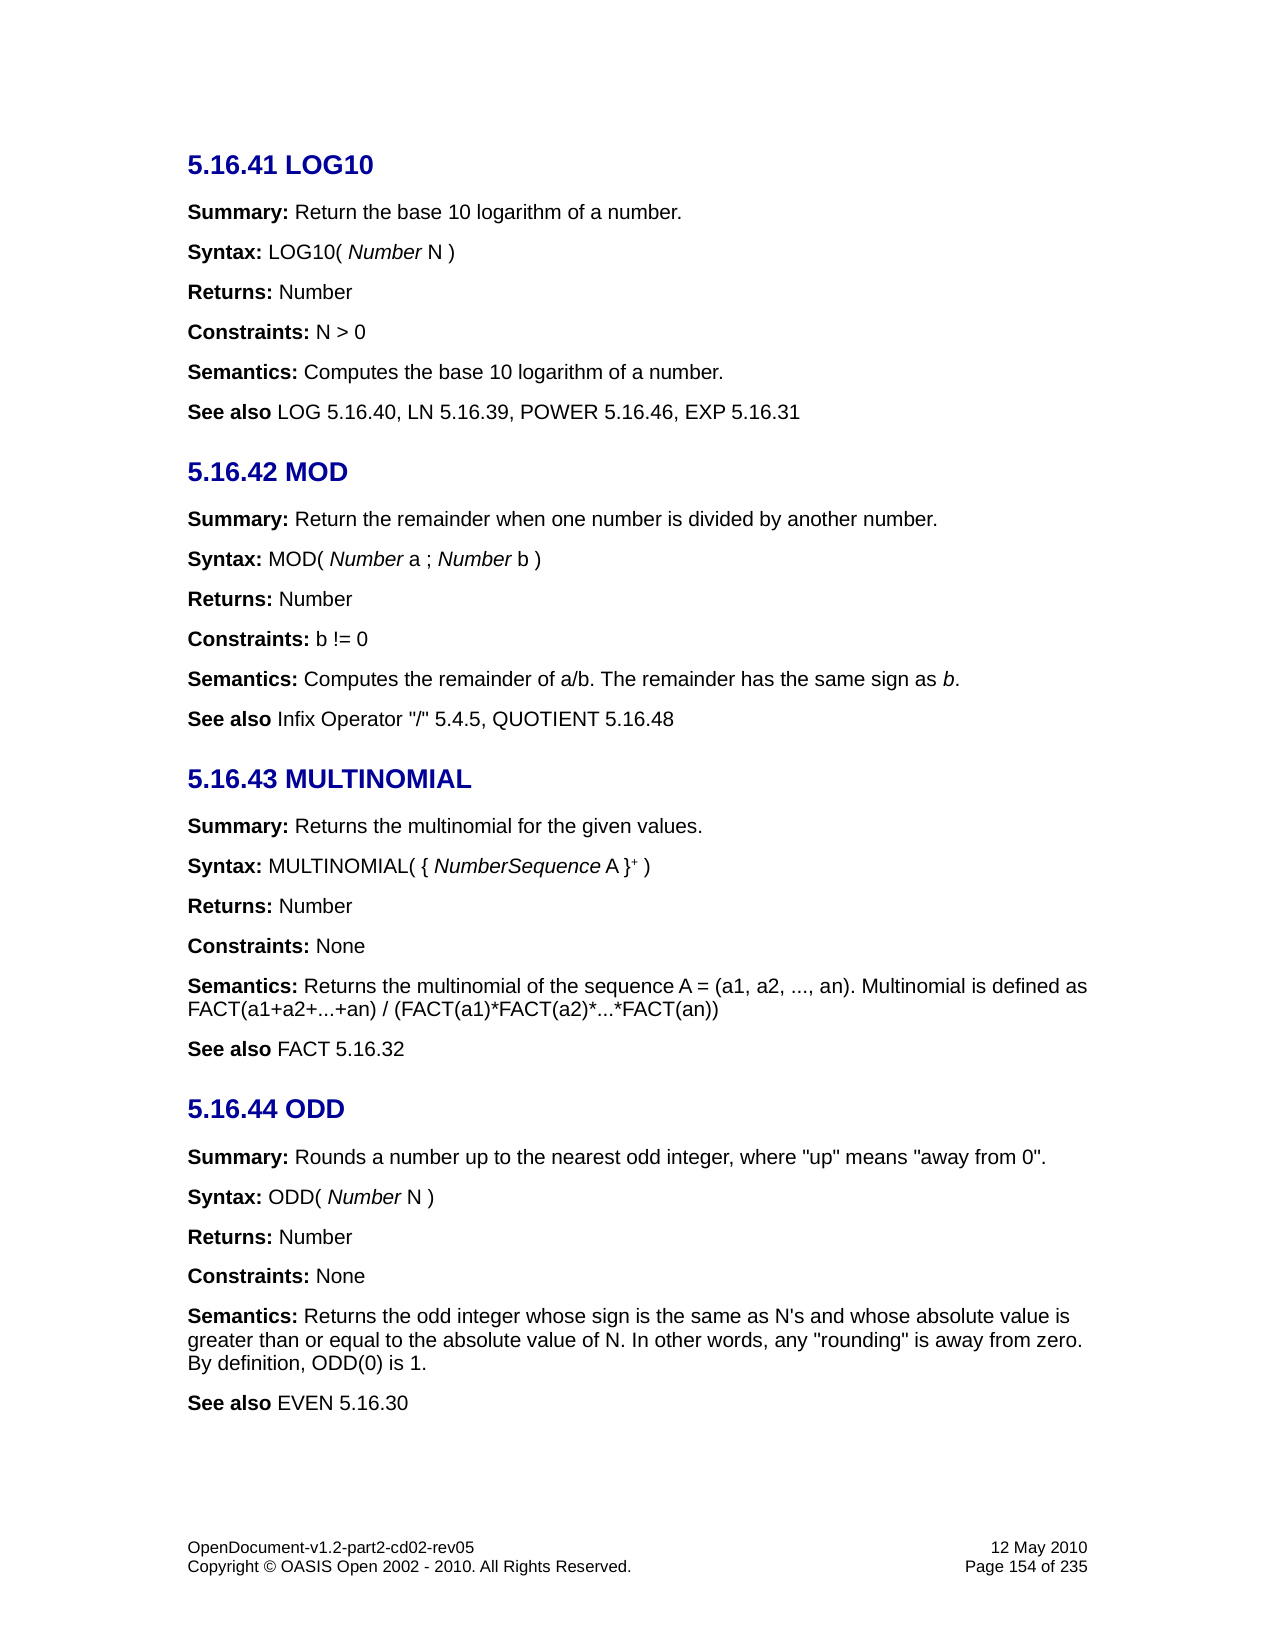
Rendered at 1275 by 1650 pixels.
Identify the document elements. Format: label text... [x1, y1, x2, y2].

text Returns: Number [187, 281, 1088, 304]
subtitle LOG10 [187, 150, 1088, 180]
text Syntax: MULTINOMIAL( { NumberSequence A }+ ) [187, 855, 1088, 878]
text Summary: Return the base 10 logarithm of a number. [187, 201, 1088, 224]
text Summary: Return the remainder when one number is divided by another number. [187, 508, 1088, 531]
text Syntax: MOD( Number a ; Number b ) [187, 548, 1088, 571]
text See also LOG 5.16.40, LN 5.16.39, POWER 5.16.46, EXP 5.16.31 [187, 401, 1088, 424]
subtitle MULTINOMIAL [187, 764, 1088, 794]
text See also EVEN 5.16.30 [187, 1391, 1088, 1415]
text Returns: Number [187, 588, 1088, 611]
text Constraints: b != 0 [187, 628, 1088, 651]
text Semantics: Returns the multinomial of the sequence A = (a1, a2, ..., an). Multinomial is defined as FACT(a1+a2+...+an) / (FACT(a1)*FACT(a2)*...*FACT(an)) [187, 975, 1088, 1021]
text See also Infix Operator "/" 5.4.5, QUOTIENT 5.16.48 [187, 708, 1088, 731]
text Semantics: Computes the base 10 logarithm of a number. [187, 361, 1088, 384]
text Constraints: None [187, 935, 1088, 958]
text Syntax: LOG10( Number N ) [187, 241, 1088, 264]
text Semantics: Returns the odd integer whose sign is the same as N's and whose absolute value is greater than or equal to the absolute value of N. In other words, any "rounding" is away from zero. By definition, ODD(0) is 1. [187, 1305, 1088, 1375]
text Returns: Number [187, 895, 1088, 918]
text Constraints: None [187, 1265, 1088, 1288]
text Syntax: ODD( Number N ) [187, 1185, 1088, 1209]
text Returns: Number [187, 1225, 1088, 1248]
text Summary: Rounds a number up to the nearest odd integer, where "up" means "away from 0". [187, 1146, 1088, 1169]
text See also FACT 5.16.32 [187, 1038, 1088, 1061]
subtitle ODD [187, 1094, 1088, 1125]
subtitle MOD [187, 457, 1088, 487]
text Semantics: Computes the remainder of a/b. The remainder has the same sign as b. [187, 668, 1088, 691]
text Constraints: N > 0 [187, 321, 1088, 344]
text Summary: Returns the multinomial for the given values. [187, 815, 1088, 838]
